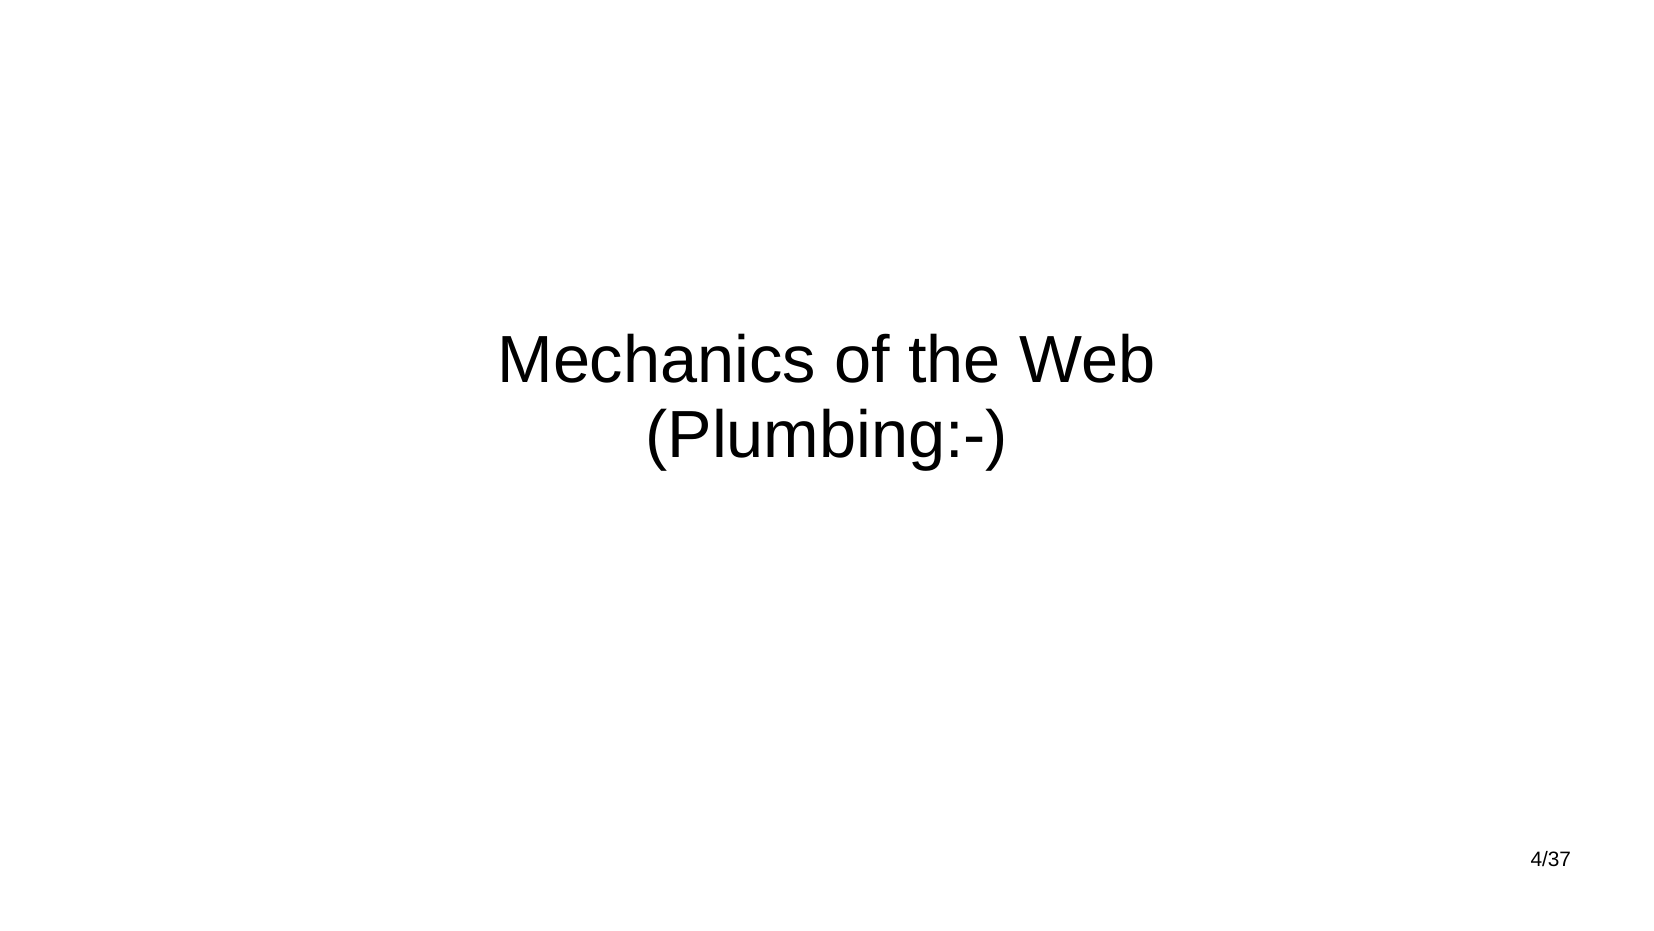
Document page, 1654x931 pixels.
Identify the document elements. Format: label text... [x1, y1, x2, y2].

subtitle Mechanics of the Web (Plumbing:-) [82, 37, 1571, 757]
